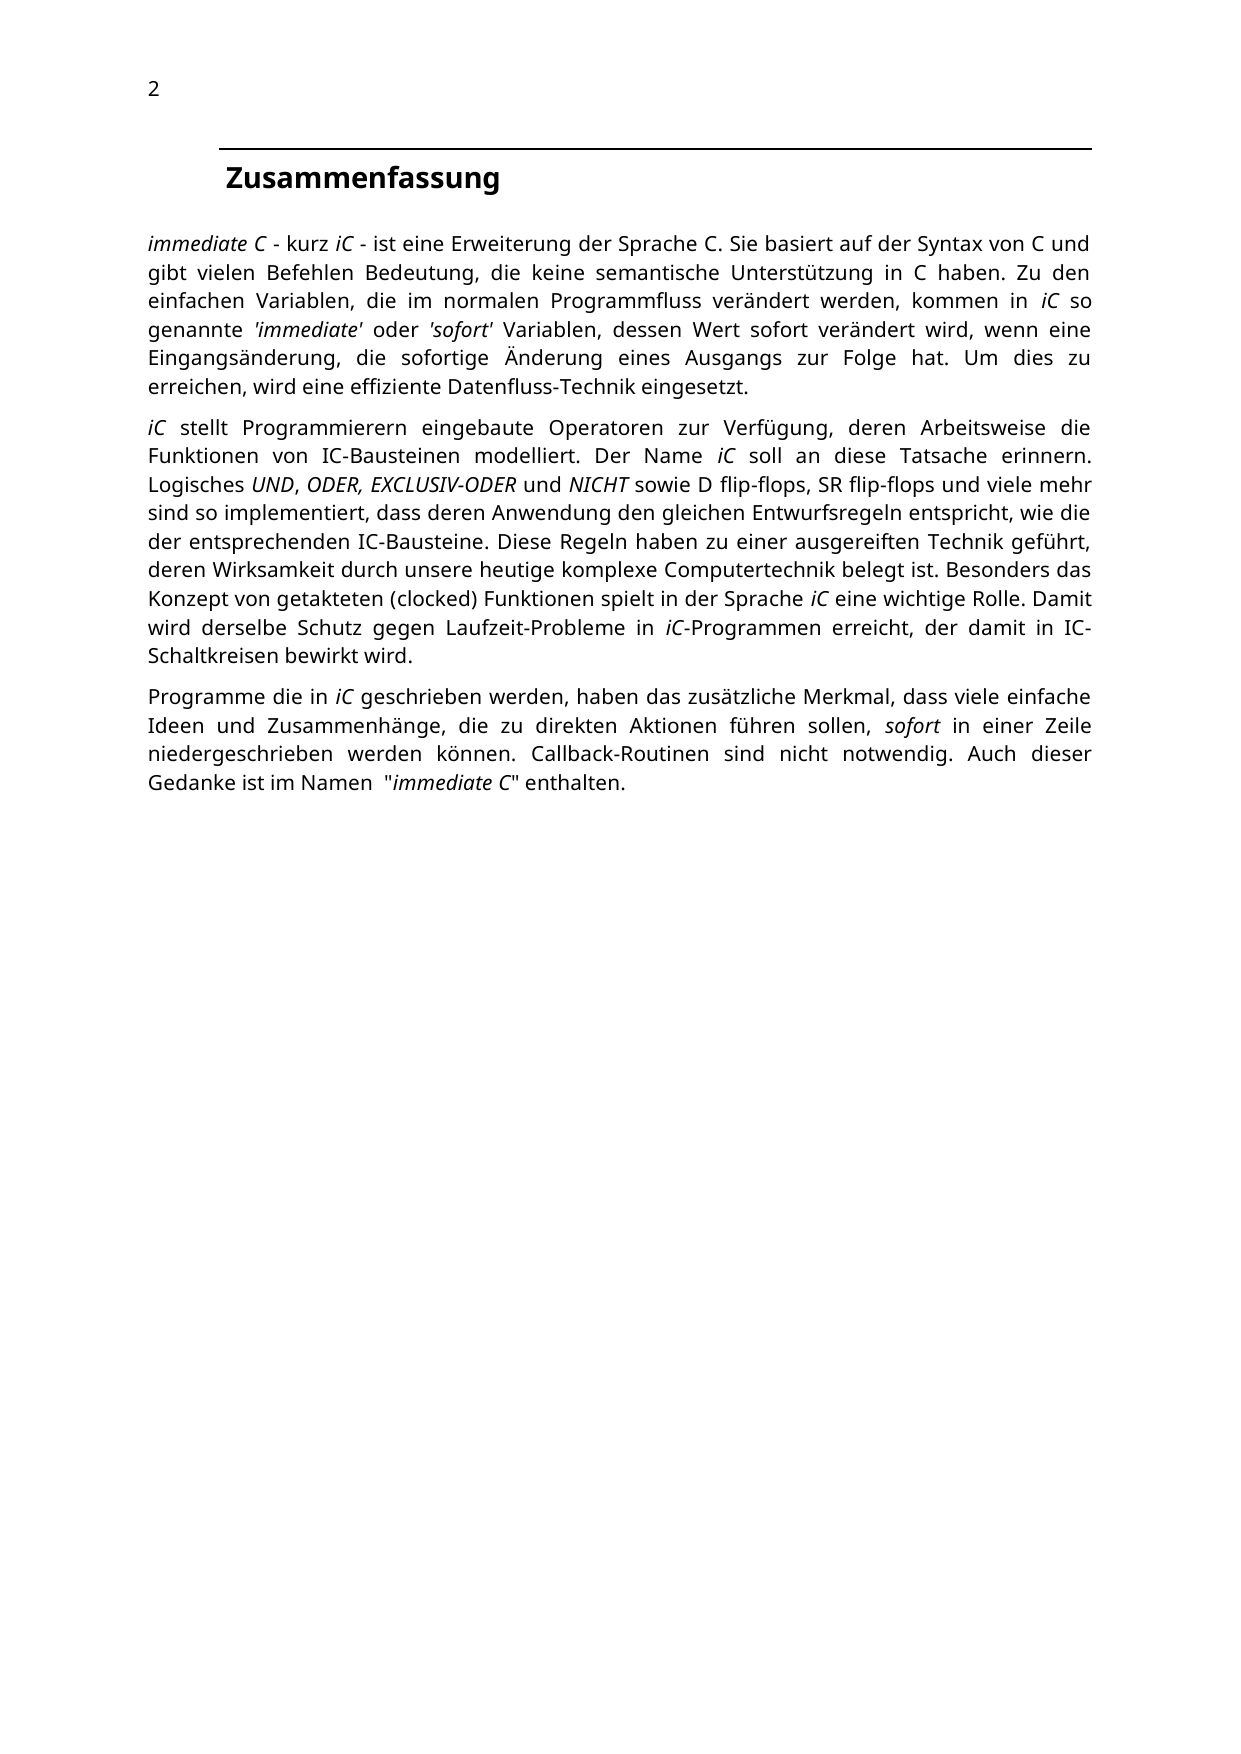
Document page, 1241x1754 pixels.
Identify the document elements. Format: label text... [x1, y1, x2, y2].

text iC stellt Programmierern eingebaute Operatoren zur Verfügung, deren Arbeitsweise die Funktionen von IC-Bausteinen modelliert. Der Name iC soll an diese Tatsache erinnern. Logisches UND, ODER, EXCLUSIV-ODER und NICHT sowie D flip-flops, SR flip-flops und viele mehr sind so implementiert, dass deren Anwendung den gleichen Entwurfsregeln entspricht, wie die der entsprechenden IC-Bausteine. Diese Regeln haben zu einer ausgereiften Technik geführt, deren Wirksamkeit durch unsere heutige komplexe Computertechnik belegt ist. Besonders das Konzept von getakteten (clocked) Funktionen spielt in der Sprache iC eine wichtige Rolle. Damit wird derselbe Schutz gegen Laufzeit-Probleme in iC-Programmen erreicht, der damit in IC-Schaltkreisen bewirkt wird. [148, 413, 1092, 669]
text Programme die in iC geschrieben werden, haben das zusätzliche Merkmal, dass viele einfache Ideen und Zusammenhänge, die zu direkten Aktionen führen sollen, sofort in einer Zeile niedergeschrieben werden können. Callback-Routinen sind nicht notwendig. Auch dieser Gedanke ist im Namen "immediate C" enthalten. [148, 682, 1092, 796]
subtitle Zusammenfassung [218, 149, 1092, 204]
text immediate C - kurz iC - ist eine Erweiterung der Sprache C. Sie basiert auf der Syntax von C und gibt vielen Befehlen Bedeutung, die keine semantische Unterstützung in C haben. Zu den einfachen Variablen, die im normalen Programmfluss verändert werden, kommen in iC so genannte 'immediate' oder 'sofort' Variablen, dessen Wert sofort verändert wird, wenn eine Eingangsänderung, die sofortige Änderung eines Ausgangs zur Folge hat. Um dies zu erreichen, wird eine effiziente Datenfluss-Technik eingesetzt. [148, 229, 1092, 400]
